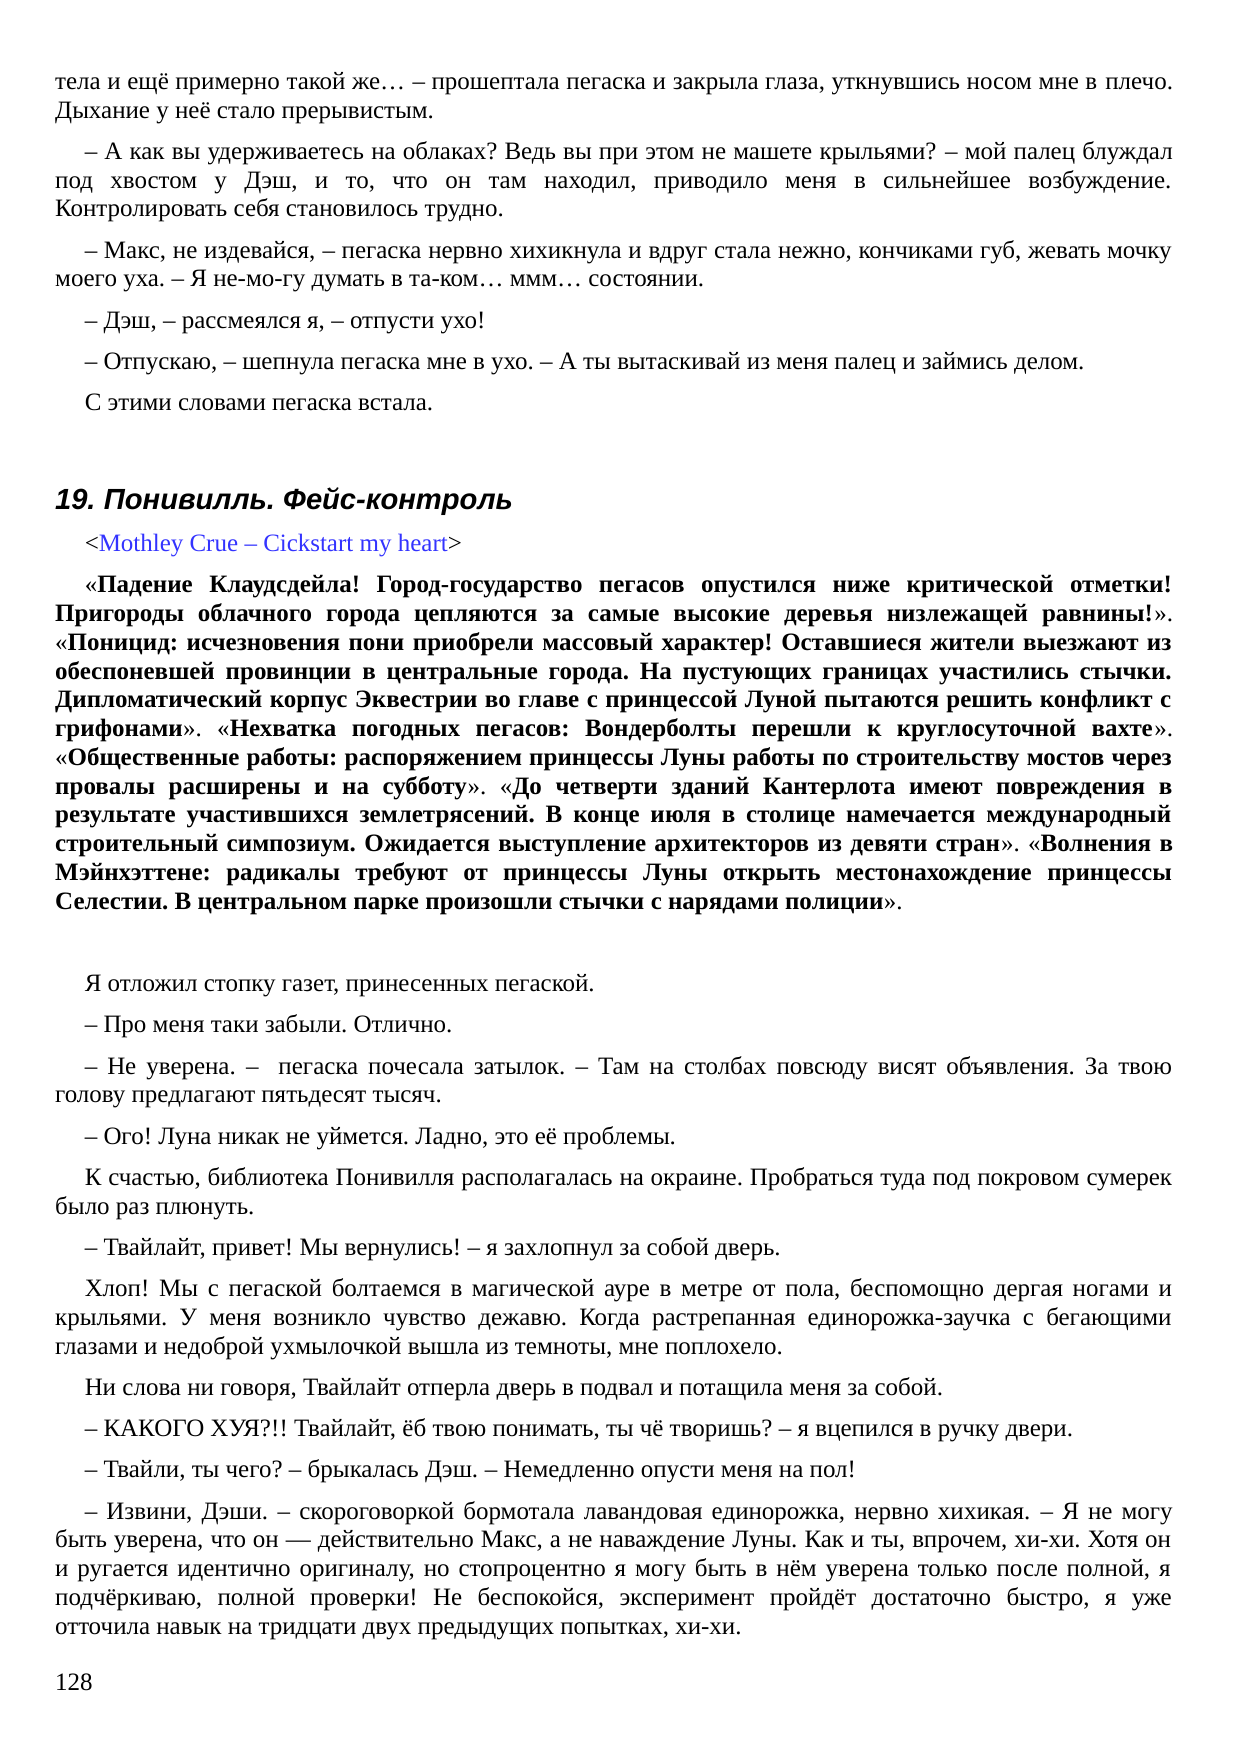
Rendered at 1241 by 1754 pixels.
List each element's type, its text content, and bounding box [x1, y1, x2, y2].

text – Не уверена. – пегаска почесала затылок. – Там на столбах повсюду висят объявления. За твою голову предлагают пятьдесят тысяч. [55, 1051, 1173, 1108]
text С этими словами пегаска встала. [55, 387, 1173, 416]
text – Твайлайт, привет! Мы вернулись! – я захлопнул за собой дверь. [55, 1232, 1173, 1261]
subtitle 19. Понивилль. Фейс-контроль [55, 482, 1173, 516]
text – Про меня таки забыли. Отлично. [55, 1009, 1173, 1038]
text Ни слова ни говоря, Твайлайт отперла дверь в подвал и потащила меня за собой. [55, 1372, 1173, 1401]
text <Mothley Crue – Cickstart my heart> [55, 528, 1173, 557]
text – Макс, не издевайся, – пегаска нервно хихикнула и вдруг стала нежно, кончиками губ, жевать мочку моего уха. – Я не-мо-гу думать в та-ком… ммм… состоянии. [55, 235, 1173, 292]
text – Извини, Дэши. – скороговоркой бормотала лавандовая единорожка, нервно хихикая. – Я не могу быть уверена, что он — действительно Макс, а не наваждение Луны. Как и ты, впрочем, хи-хи. Хотя он и ругается идентично оригиналу, но стопроцентно я могу быть в нём уверена только после полной, я подчёркиваю, полной проверки! Не беспокойся, эксперимент пройдёт достаточно быстро, я уже отточила навык на тридцати двух предыдущих попытках, хи-хи. [55, 1496, 1173, 1639]
text – Дэш, – рассмеялся я, – отпусти ухо! [55, 305, 1173, 333]
text – Твайли, ты чего? – брыкалась Дэш. – Немедленно опусти меня на пол! [55, 1454, 1173, 1483]
text – КАКОГО ХУЯ?!! Твайлайт, ёб твою понимать, ты чё творишь? – я вцепился в ручку двери. [55, 1413, 1173, 1442]
text К счастью, библиотека Понивилля располагалась на окраине. Пробраться туда под покровом сумерек было раз плюнуть. [55, 1162, 1173, 1219]
text Хлоп! Мы с пегаской болтаемся в магической ауре в метре от пола, беспомощно дергая ногами и крыльями. У меня возникло чувство дежавю. Когда растрепанная единорожка-заучка с бегающими глазами и недоброй ухмылочкой вышла из темноты, мне поплохело. [55, 1273, 1173, 1359]
text тела и ещё примерно такой же… – прошептала пегаска и закрыла глаза, уткнувшись носом мне в плечо. Дыхание у неё стало прерывистым. [55, 66, 1173, 123]
text – Отпускаю, – шепнула пегаска мне в ухо. – А ты вытаскивай из меня палец и займись делом. [55, 346, 1173, 375]
text Я отложил стопку газет, принесенных пегаской. [55, 968, 1173, 997]
text – Ого! Луна никак не уймется. Ладно, это её проблемы. [55, 1121, 1173, 1149]
text «Падение Клаудсдейла! Город-государство пегасов опустился ниже критической отметки! Пригороды облачного города цепляются за самые высокие деревья низлежащей равнины!». «Поницид: исчезновения пони приобрели массовый характер! Оставшиеся жители выезжают из обеспоневшей провинции в центральные города. На пустующих границах участились стычки. Дипломатический корпус Эквестрии во главе с принцессой Луной пытаются решить конфликт с грифонами». «Нехватка погодных пегасов: Вондерболты перешли к круглосуточной вахте». «Общественные работы: распоряжением принцессы Луны работы по строительству мостов через провалы расширены и на субботу». «До четверти зданий Кантерлота имеют повреждения в результате участившихся землетрясений. В конце июля в столице намечается международный строительный симпозиум. Ожидается выступление архитекторов из девяти стран». «Волнения в Мэйнхэттене: радикалы требуют от принцессы Луны открыть местонахождение принцессы Селестии. В центральном парке произошли стычки с нарядами полиции». [55, 569, 1173, 914]
text – А как вы удерживаетесь на облаках? Ведь вы при этом не машете крыльями? – мой палец блуждал под хвостом у Дэш, и то, что он там находил, приводило меня в сильнейшее возбуждение. Контролировать себя становилось трудно. [55, 136, 1173, 222]
